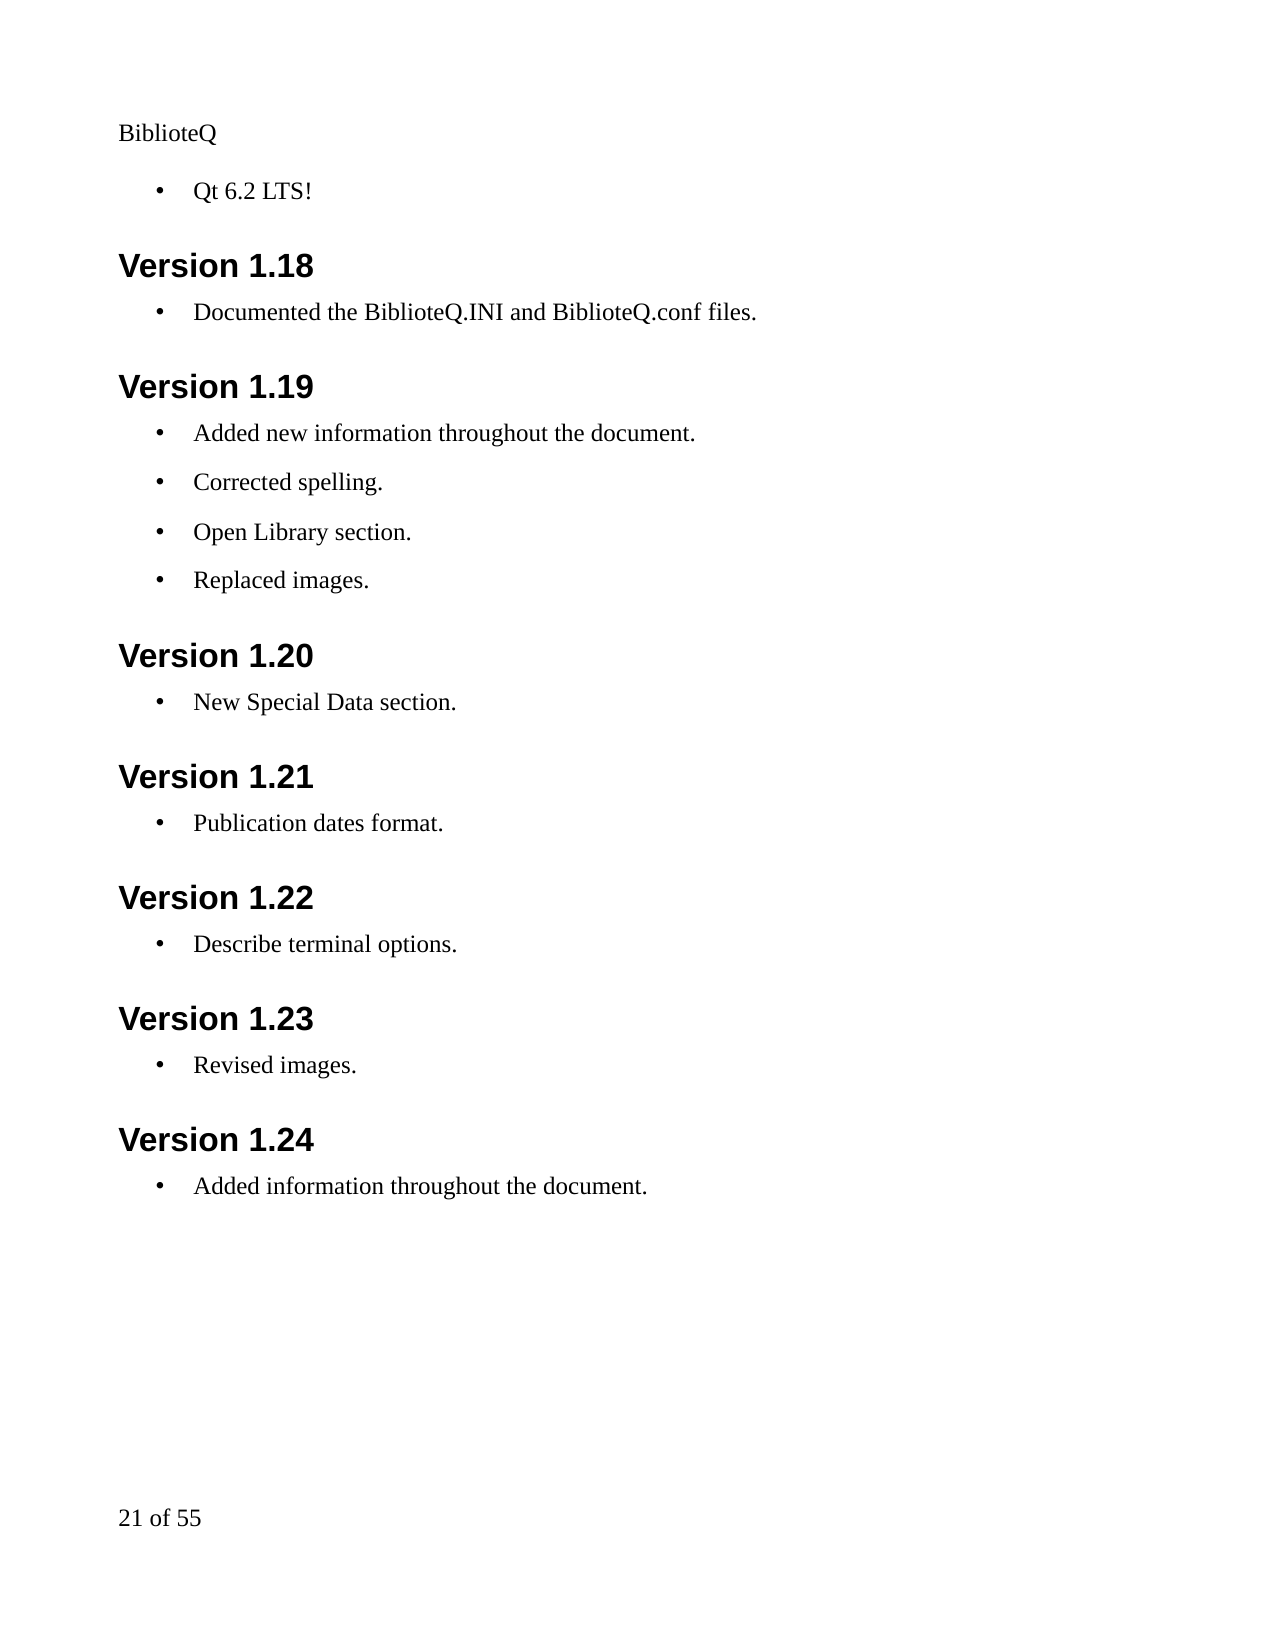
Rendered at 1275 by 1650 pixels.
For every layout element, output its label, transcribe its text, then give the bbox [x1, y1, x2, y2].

list Documented the BiblioteQ.INI and BiblioteQ.conf files. [156, 297, 1157, 326]
list New Special Data section. [156, 687, 1157, 715]
list Added information throughout the document. [156, 1171, 1157, 1199]
list Corrected spelling. [156, 467, 1157, 496]
list Added new information throughout the document. [156, 418, 1157, 447]
list Qt 6.2 LTS! [156, 176, 1157, 205]
list Describe terminal options. [156, 929, 1157, 957]
subtitle Version 1.24 [118, 1120, 1157, 1158]
list Publication dates format. [156, 808, 1157, 836]
list Replaced images. [156, 566, 1157, 594]
subtitle Version 1.21 [118, 757, 1157, 795]
list Revised images. [156, 1050, 1157, 1078]
subtitle Version 1.23 [118, 999, 1157, 1037]
list Open Library section. [156, 517, 1157, 545]
subtitle Version 1.18 [118, 246, 1157, 285]
subtitle Version 1.20 [118, 636, 1157, 674]
subtitle Version 1.22 [118, 878, 1157, 916]
subtitle Version 1.19 [118, 367, 1157, 406]
